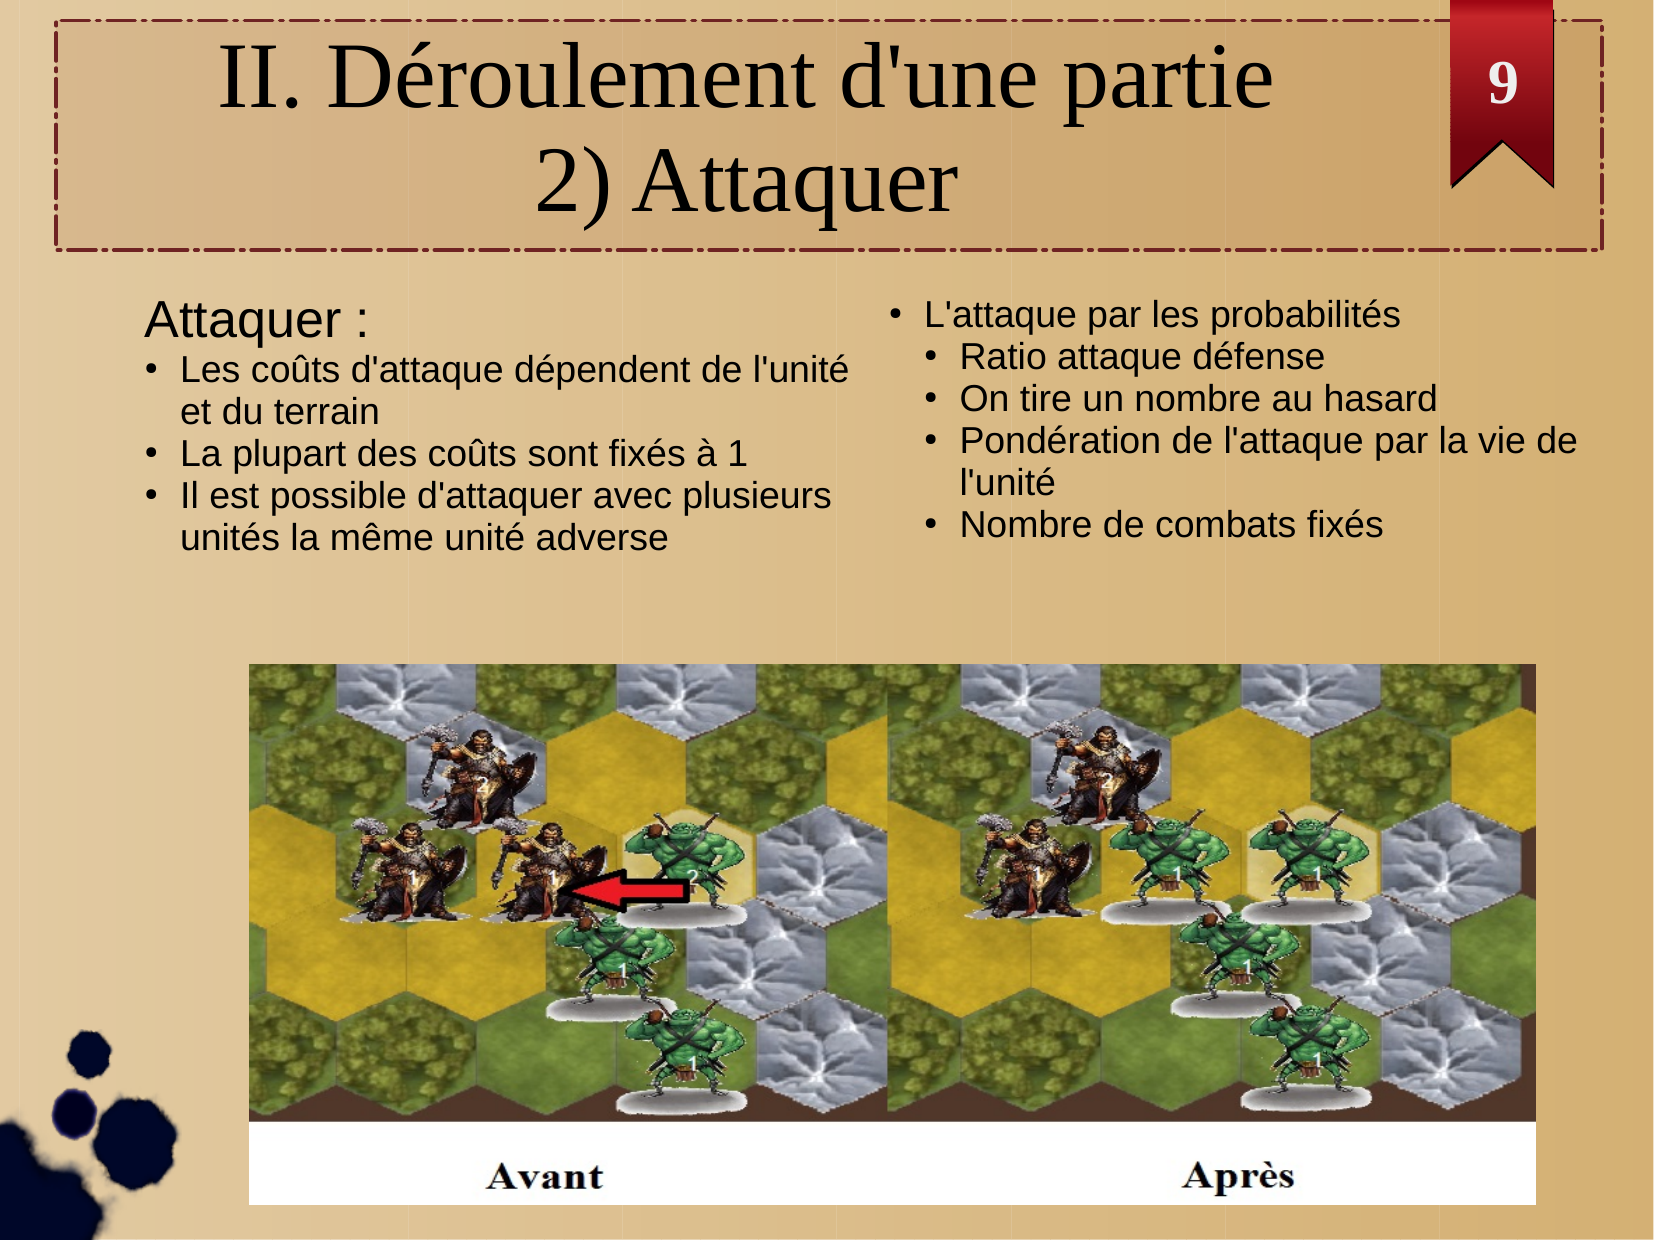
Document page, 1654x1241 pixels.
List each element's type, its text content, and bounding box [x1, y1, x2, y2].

title II. Déroulement d'une partie 2) Attaquer [82, 23, 1412, 335]
text_box L'attaque par les probabilités Ratio attaque défense On tire un nombre au hasard Pondération de l'attaque par la vie de l'unité Nombre de combats fixés [874, 286, 1654, 638]
text_box Attaquer : Les coûts d'attaque dépendent de l'unité et du terrain La plupart des coûts sont fixés à 1 Il est possible d'attaquer avec plusieurs unités la même unité adverse [129, 283, 886, 762]
picture [249, 664, 1536, 1205]
